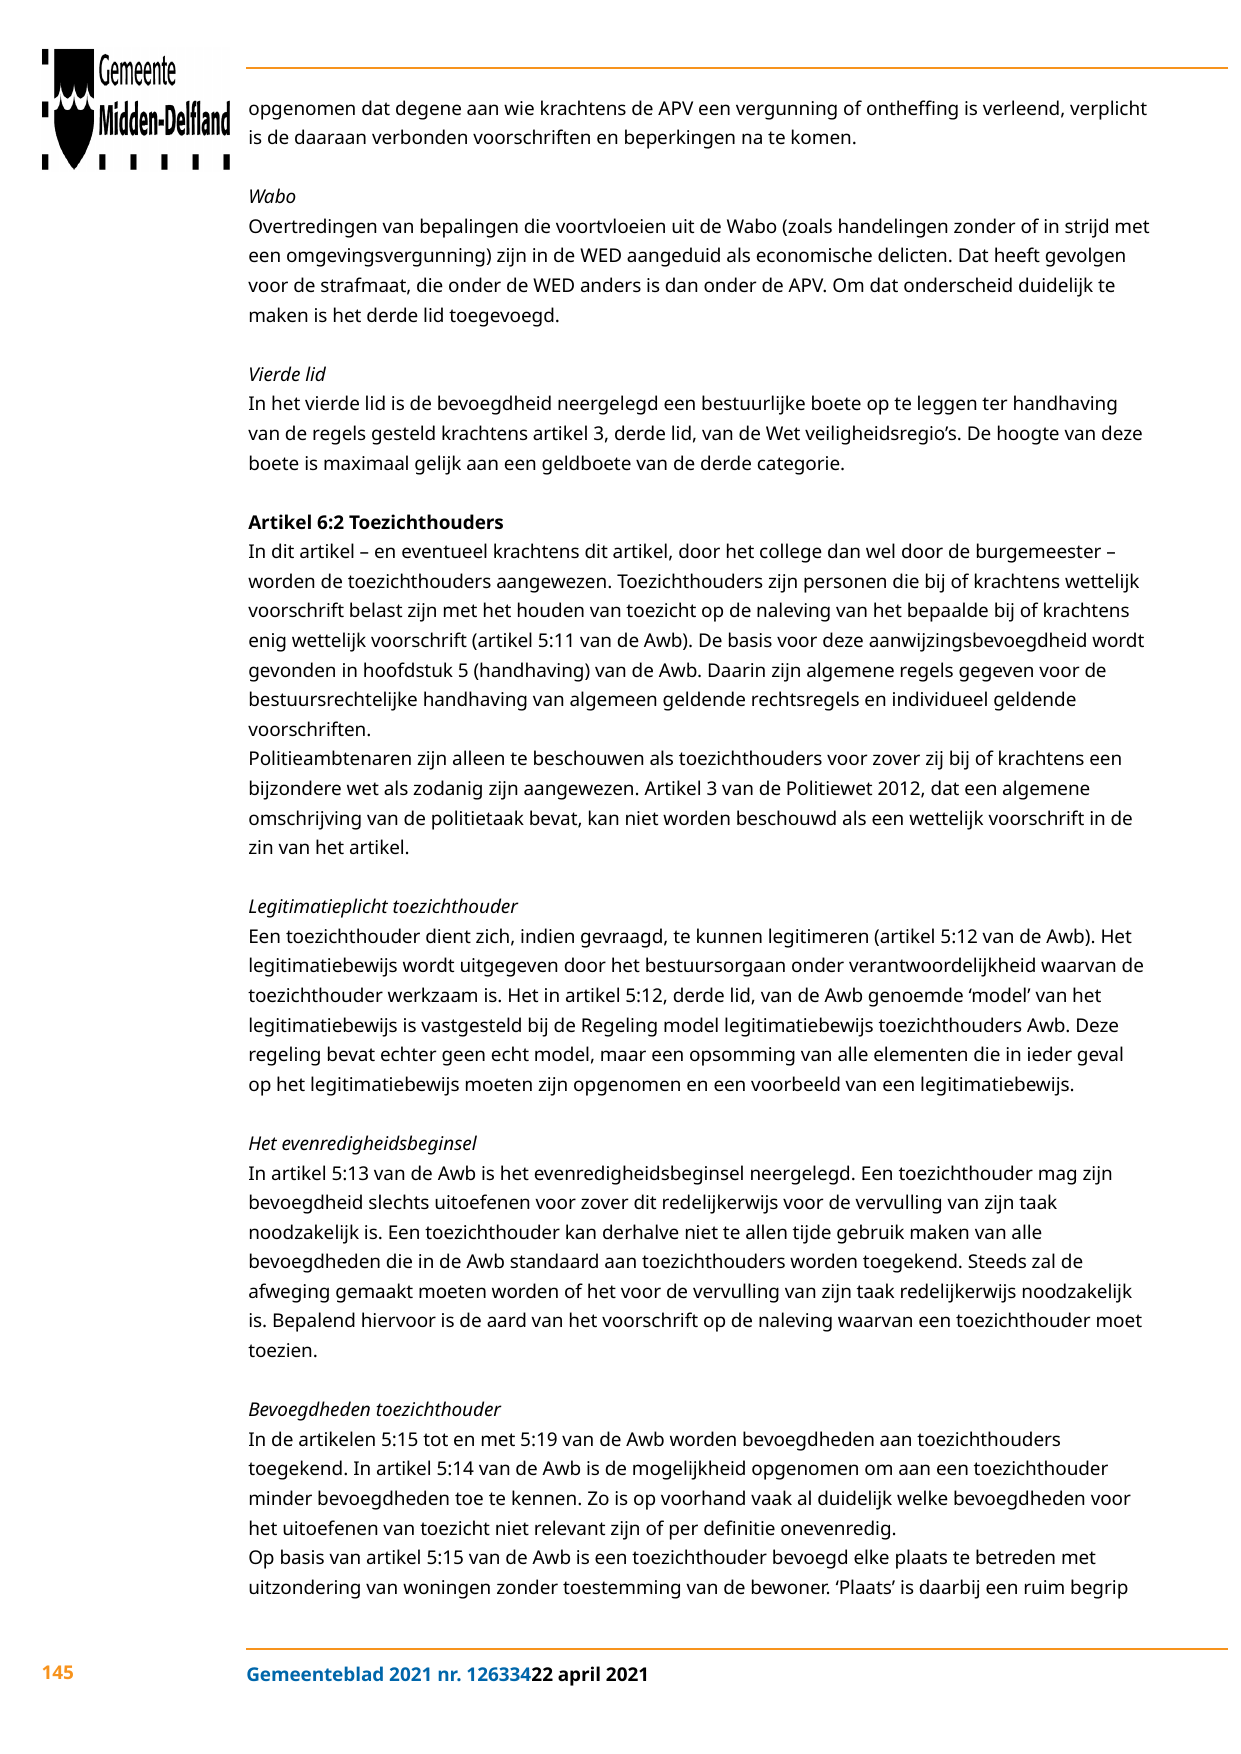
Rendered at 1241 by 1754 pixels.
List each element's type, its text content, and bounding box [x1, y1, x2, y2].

text Politieambtenaren zijn alleen te beschouwen als toezichthouders voor zover zij bij of krachtens een bijzondere wet als zodanig zijn aangewezen. Artikel 3 van de Politiewet 2012, dat een algemene omschrijving van de politietaak bevat, kan niet worden beschouwd als een wettelijk voorschrift in de zin van het artikel. [248, 746, 1152, 860]
text Vierde lid [248, 361, 1152, 387]
text Overtredingen van bepalingen die voortvloeien uit de Wabo (zoals handelingen zonder of in strijd met een omgevingsvergunning) zijn in de WED aangeduid als economische delicten. Dat heeft gevolgen voor de strafmaat, die onder de WED anders is dan onder de APV. Om dat onderscheid duidelijk te maken is het derde lid toegevoegd. [248, 213, 1152, 328]
text Legitimatieplicht toezichthouder [248, 893, 1152, 919]
text opgenomen dat degene aan wie krachtens de APV een vergunning of ontheffing is verleend, verplicht is de daaraan verbonden voorschriften en beperkingen na te komen. [248, 95, 1152, 150]
text In de artikelen 5:15 tot en met 5:19 van de Awb worden bevoegdheden aan toezichthouders toegekend. In artikel 5:14 van de Awb is de mogelijkheid opgenomen om aan een toezichthouder minder bevoegdheden toe te kennen. Zo is op voorhand vaak al duidelijk welke bevoegdheden voor het uitoefenen van toezicht niet relevant zijn of per definitie onevenredig. [248, 1426, 1152, 1541]
text Het evenredigheidsbeginsel [248, 1130, 1152, 1156]
text In het vierde lid is de bevoegdheid neergelegd een bestuurlijke boete op te leggen ter handhaving van de regels gesteld krachtens artikel 3, derde lid, van de Wet veiligheidsregio’s. De hoogte van deze boete is maximaal gelijk aan een geldboete van de derde categorie. [248, 391, 1152, 476]
text In artikel 5:13 van de Awb is het evenredigheidsbeginsel neergelegd. Een toezichthouder mag zijn bevoegdheid slechts uitoefenen voor zover dit redelijkerwijs voor de vervulling van zijn taak noodzakelijk is. Een toezichthouder kan derhalve niet te allen tijde gebruik maken van alle bevoegdheden die in de Awb standaard aan toezichthouders worden toegekend. Steeds zal de afweging gemaakt moeten worden of het voor de vervulling van zijn taak redelijkerwijs noodzakelijk is. Bepalend hiervoor is de aard van het voorschrift op de naleving waarvan een toezichthouder moet toezien. [248, 1160, 1152, 1363]
text Artikel 6:2 Toezichthouders [248, 509, 1152, 535]
text In dit artikel – en eventueel krachtens dit artikel, door het college dan wel door de burgemeester – worden de toezichthouders aangewezen. Toezichthouders zijn personen die bij of krachtens wettelijk voorschrift belast zijn met het houden van toezicht op de naleving van het bepaalde bij of krachtens enig wettelijk voorschrift (artikel 5:11 van de Awb). De basis voor deze aanwijzingsbevoegdheid wordt gevonden in hoofdstuk 5 (handhaving) van de Awb. Daarin zijn algemene regels gegeven voor de bestuursrechtelijke handhaving van algemeen geldende rechtsregels en individueel geldende voorschriften. [248, 538, 1152, 742]
text Op basis van artikel 5:15 van de Awb is een toezichthouder bevoegd elke plaats te betreden met uitzondering van woningen zonder toestemming van de bewoner. ‘Plaats’ is daarbij een ruim begrip [248, 1544, 1152, 1600]
text Bevoegdheden toezichthouder [248, 1396, 1152, 1422]
picture [41, 47, 231, 172]
text Een toezichthouder dient zich, indien gevraagd, te kunnen legitimeren (artikel 5:12 van de Awb). Het legitimatiebewijs wordt uitgegeven door het bestuursorgaan onder verantwoordelijkheid waarvan de toezichthouder werkzaam is. Het in artikel 5:12, derde lid, van de Awb genoemde ‘model’ van het legitimatiebewijs is vastgesteld bij de Regeling model legitimatiebewijs toezichthouders Awb. Deze regeling bevat echter geen echt model, maar een opsomming van alle elementen die in ieder geval op het legitimatiebewijs moeten zijn opgenomen en een voorbeeld van een legitimatiebewijs. [248, 923, 1152, 1097]
text Wabo [248, 183, 1152, 209]
